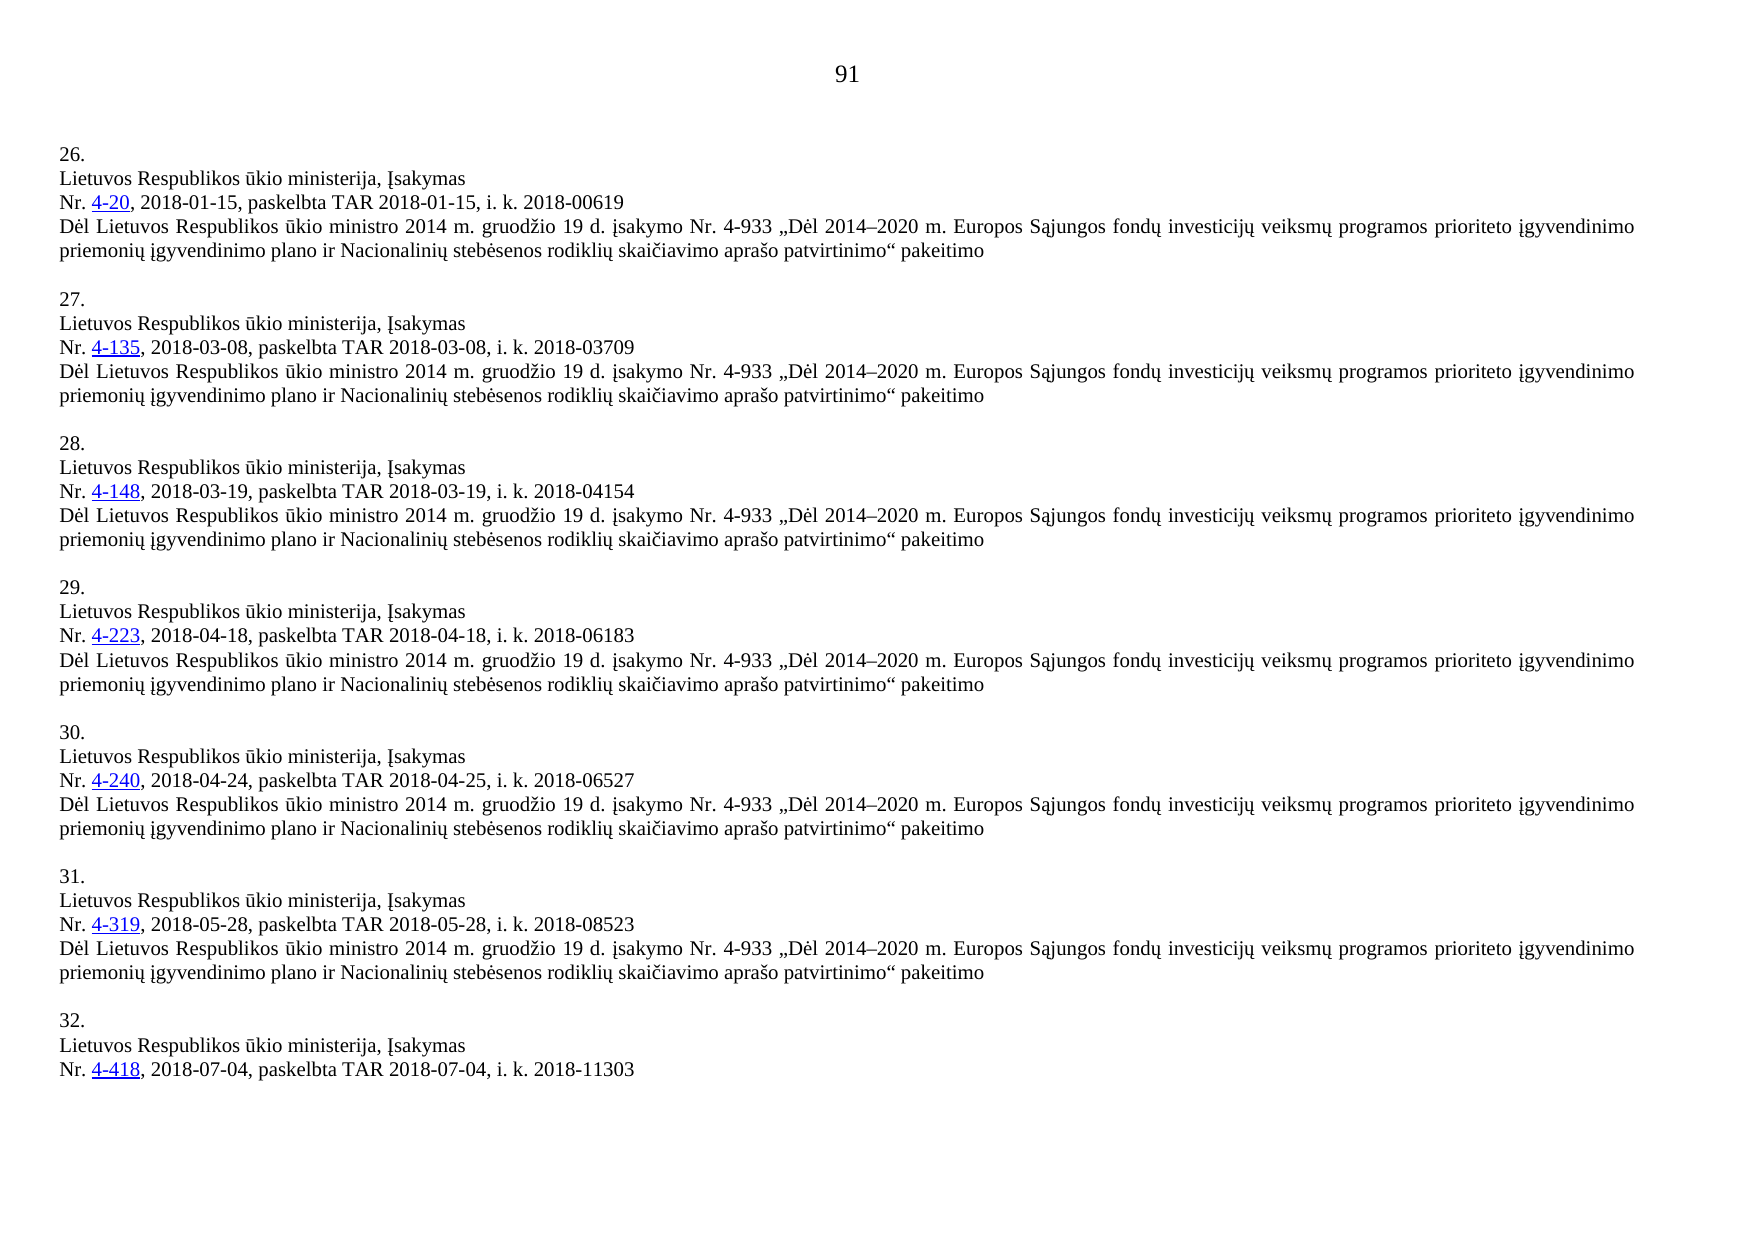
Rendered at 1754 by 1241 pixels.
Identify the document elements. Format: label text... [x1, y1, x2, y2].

text Nr. 4-418, 2018-07-04, paskelbta TAR 2018-07-04, i. k. 2018-11303 [59, 1057, 1636, 1081]
text Dėl Lietuvos Respublikos ūkio ministro 2014 m. gruodžio 19 d. įsakymo Nr. 4-933 „Dėl 2014–2020 m. Europos Sąjungos fondų investicijų veiksmų programos prioriteto įgyvendinimo priemonių įgyvendinimo plano ir Nacionalinių stebėsenos rodiklių skaičiavimo aprašo patvirtinimo“ pakeitimo [59, 359, 1636, 407]
text 32. [59, 1008, 1636, 1032]
text Nr. 4-223, 2018-04-18, paskelbta TAR 2018-04-18, i. k. 2018-06183 [59, 623, 1636, 647]
text Dėl Lietuvos Respublikos ūkio ministro 2014 m. gruodžio 19 d. įsakymo Nr. 4-933 „Dėl 2014–2020 m. Europos Sąjungos fondų investicijų veiksmų programos prioriteto įgyvendinimo priemonių įgyvendinimo plano ir Nacionalinių stebėsenos rodiklių skaičiavimo aprašo patvirtinimo“ pakeitimo [59, 792, 1636, 840]
text Lietuvos Respublikos ūkio ministerija, Įsakymas [59, 1032, 1636, 1057]
text Nr. 4-240, 2018-04-24, paskelbta TAR 2018-04-25, i. k. 2018-06527 [59, 768, 1636, 792]
text Dėl Lietuvos Respublikos ūkio ministro 2014 m. gruodžio 19 d. įsakymo Nr. 4-933 „Dėl 2014–2020 m. Europos Sąjungos fondų investicijų veiksmų programos prioriteto įgyvendinimo priemonių įgyvendinimo plano ir Nacionalinių stebėsenos rodiklių skaičiavimo aprašo patvirtinimo“ pakeitimo [59, 647, 1636, 696]
text 27. [59, 287, 1636, 311]
text Lietuvos Respublikos ūkio ministerija, Įsakymas [59, 455, 1636, 479]
text Lietuvos Respublikos ūkio ministerija, Įsakymas [59, 744, 1636, 768]
text Lietuvos Respublikos ūkio ministerija, Įsakymas [59, 311, 1636, 335]
text Nr. 4-135, 2018-03-08, paskelbta TAR 2018-03-08, i. k. 2018-03709 [59, 335, 1636, 359]
text Lietuvos Respublikos ūkio ministerija, Įsakymas [59, 166, 1636, 190]
text Lietuvos Respublikos ūkio ministerija, Įsakymas [59, 599, 1636, 623]
text Nr. 4-20, 2018-01-15, paskelbta TAR 2018-01-15, i. k. 2018-00619 [59, 190, 1636, 214]
text 30. [59, 720, 1636, 744]
text Lietuvos Respublikos ūkio ministerija, Įsakymas [59, 888, 1636, 912]
text Dėl Lietuvos Respublikos ūkio ministro 2014 m. gruodžio 19 d. įsakymo Nr. 4-933 „Dėl 2014–2020 m. Europos Sąjungos fondų investicijų veiksmų programos prioriteto įgyvendinimo priemonių įgyvendinimo plano ir Nacionalinių stebėsenos rodiklių skaičiavimo aprašo patvirtinimo“ pakeitimo [59, 503, 1636, 551]
text 29. [59, 575, 1636, 599]
text 28. [59, 431, 1636, 455]
text Nr. 4-148, 2018-03-19, paskelbta TAR 2018-03-19, i. k. 2018-04154 [59, 479, 1636, 503]
text Nr. 4-319, 2018-05-28, paskelbta TAR 2018-05-28, i. k. 2018-08523 [59, 912, 1636, 936]
text Dėl Lietuvos Respublikos ūkio ministro 2014 m. gruodžio 19 d. įsakymo Nr. 4-933 „Dėl 2014–2020 m. Europos Sąjungos fondų investicijų veiksmų programos prioriteto įgyvendinimo priemonių įgyvendinimo plano ir Nacionalinių stebėsenos rodiklių skaičiavimo aprašo patvirtinimo“ pakeitimo [59, 214, 1636, 262]
text 31. [59, 864, 1636, 888]
text Dėl Lietuvos Respublikos ūkio ministro 2014 m. gruodžio 19 d. įsakymo Nr. 4-933 „Dėl 2014–2020 m. Europos Sąjungos fondų investicijų veiksmų programos prioriteto įgyvendinimo priemonių įgyvendinimo plano ir Nacionalinių stebėsenos rodiklių skaičiavimo aprašo patvirtinimo“ pakeitimo [59, 936, 1636, 984]
text 26. [59, 142, 1636, 166]
